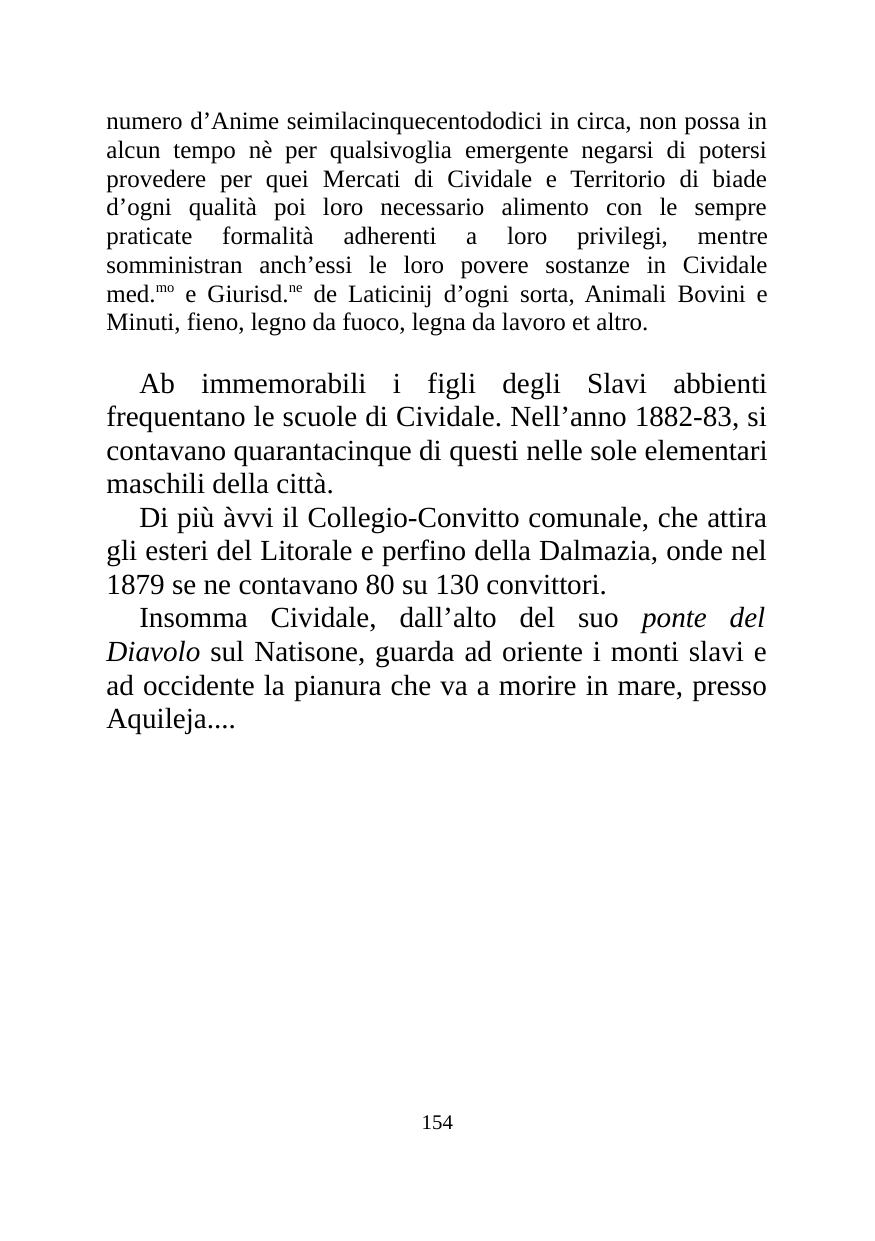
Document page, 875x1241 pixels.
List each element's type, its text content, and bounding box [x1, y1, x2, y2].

text numero d’Anime seimilacinquecentododici in circa, non possa in alcun tempo nè per qualsivoglia emergente negarsi di potersi provedere per quei Mercati di Cividale e Territorio di biade d’ogni qualità poi loro necessario alimento con le sempre praticate formalità adherenti a loro privilegi, mentre somministran anch’essi le loro povere sostanze in Cividale med.mo e Giurisd.ne de Laticinij d’ogni sorta, Animali Bovini e Minuti, fieno, legno da fuoco, legna da lavoro et altro. [106, 106, 768, 336]
text Di più àvvi il Collegio-Convitto comunale, che attira gli esteri del Litorale e perfino della Dalmazia, onde nel 1879 se ne contavano 80 su 130 convittori. [106, 500, 768, 601]
text Insomma Cividale, dall’alto del suo ponte del Diavolo sul Natisone, guarda ad oriente i monti slavi e ad occidente la pianura che va a morire in mare, presso Aquileja.... [106, 601, 768, 735]
text Ab immemorabili i figli degli Slavi abbienti frequentano le scuole di Cividale. Nell’anno 1882-83, si contavano quarantacinque di questi nelle sole elementari maschili della città. [106, 366, 768, 500]
